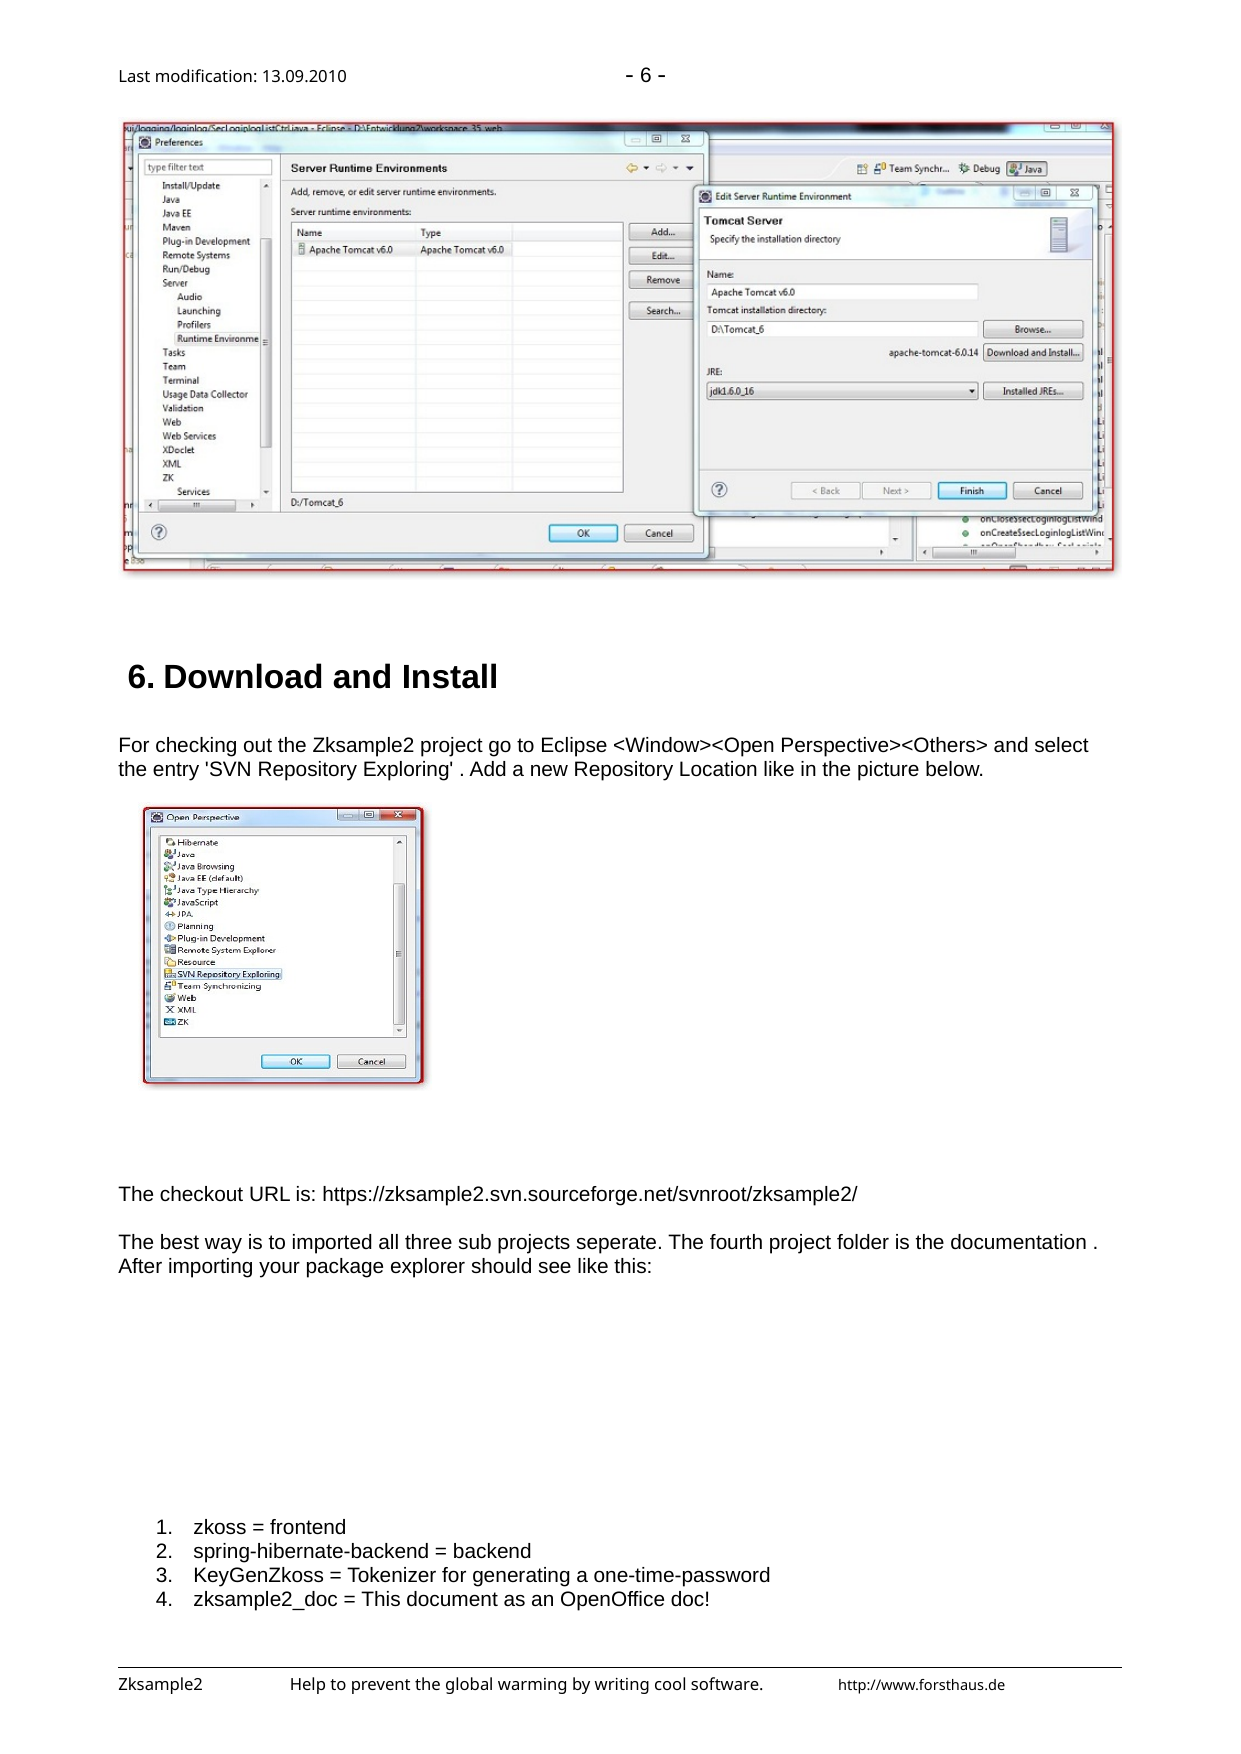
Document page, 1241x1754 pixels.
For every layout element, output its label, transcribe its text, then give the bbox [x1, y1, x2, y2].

subtitle Download and Install [118, 657, 1122, 696]
picture [118, 117, 1123, 580]
picture [138, 802, 433, 1091]
list KeyGenZkoss = Tokenizer for generating a one-time-password [156, 1563, 1122, 1587]
text The best way is to imported all three sub projects seperate. The fourth project folder is the documentation . After importing your package explorer should see like this: [118, 1230, 1122, 1278]
text The checkout URL is: https://zksample2.svn.sourceforge.net/svnroot/zksample2/ [118, 1182, 1122, 1206]
text For checking out the Zksample2 project go to Eclipse <Window><Open Perspective><Others> and select the entry 'SVN Repository Exploring' . Add a new Repository Location like in the picture below. [118, 732, 1122, 780]
list spring-hibernate-backend = backend [156, 1539, 1122, 1563]
list zkoss = frontend [156, 1515, 1122, 1539]
list zksample2_doc = This document as an OpenOffice doc! [156, 1587, 1122, 1611]
